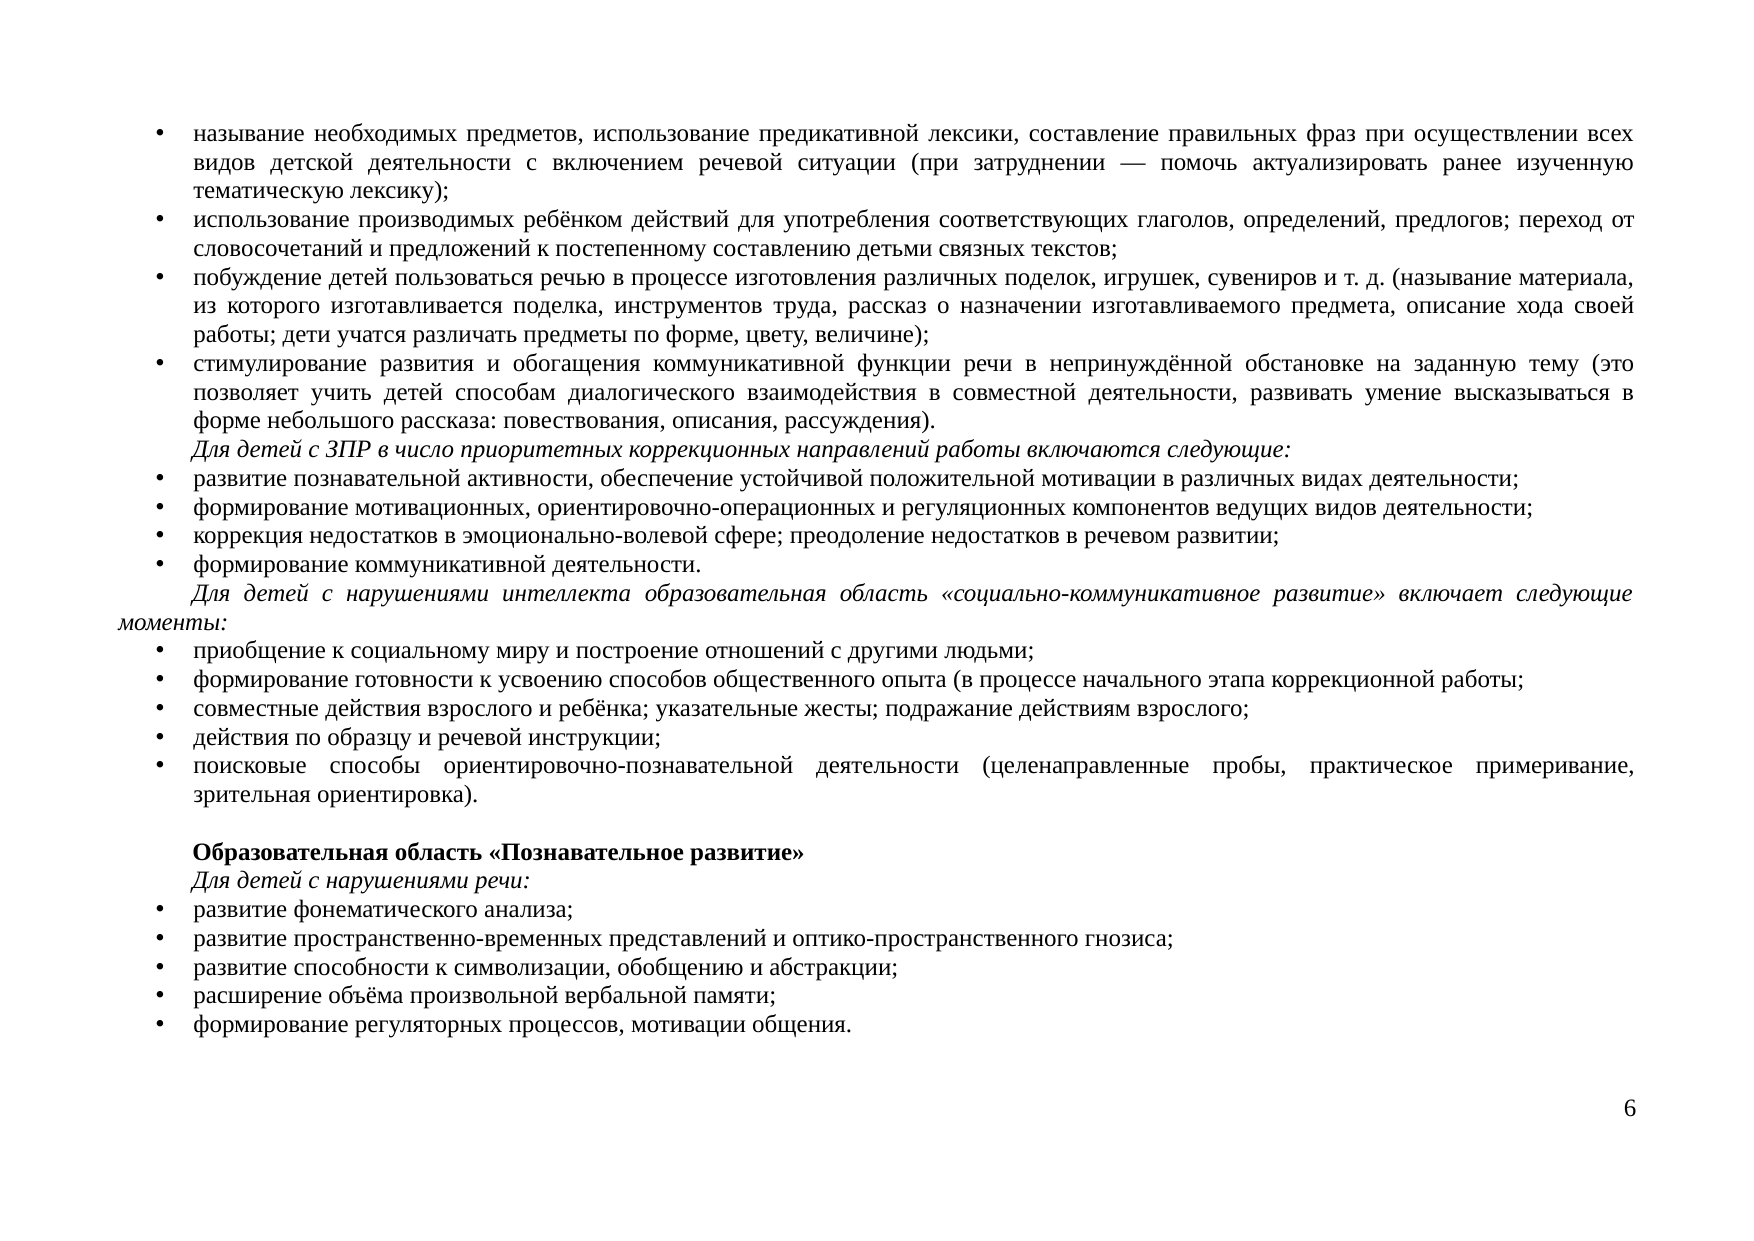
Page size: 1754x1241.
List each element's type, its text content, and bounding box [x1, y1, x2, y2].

list формирование мотивационных, ориентировочно-операционных и регуляционных компонентов ведущих видов деятельности; [156, 492, 1636, 521]
list формирование регуляторных процессов, мотивации общения. [156, 1009, 1636, 1038]
list формирование коммуникативной деятельности. [156, 549, 1636, 578]
text Для детей с нарушениями интеллекта образовательная область «социально-коммуникативное развитие» включает следующие моменты: [118, 578, 1636, 636]
list побуждение детей пользоваться речью в процессе изготовления различных поделок, игрушек, сувениров и т. д. (называние материала, из которого изготавливается поделка, инструментов труда, рассказ о назначении изготавливаемого предмета, описание хода своей работы; дети учатся различать предметы по форме, цвету, величине); [156, 262, 1636, 348]
list коррекция недостатков в эмоционально-волевой сфере; преодоление недостатков в речевом развитии; [156, 521, 1636, 549]
list приобщение к социальному миру и построение отношений с другими людьми; [156, 636, 1636, 664]
list называние необходимых предметов, использование предикативной лексики, составление правильных фраз при осуществлении всех видов детской деятельности с включением речевой ситуации (при затруднении — помочь актуализировать ранее изученную тематическую лексику); [156, 118, 1636, 204]
list развитие способности к символизации, обобщению и абстракции; [156, 952, 1636, 981]
text Для детей с ЗПР в число приоритетных коррекционных направлений работы включаются следующие: [118, 434, 1636, 463]
text Для детей с нарушениями речи: [118, 866, 1636, 894]
list поисковые способы ориентировочно-познавательной деятельности (целенаправленные пробы, практическое примеривание, зрительная ориентировка). [156, 751, 1636, 808]
list действия по образцу и речевой инструкции; [156, 722, 1636, 751]
list развитие фонематического анализа; [156, 894, 1636, 923]
text Образовательная область «Познавательное развитие» [118, 837, 1636, 866]
list развитие познавательной активности, обеспечение устойчивой положительной мотивации в различных видах деятельности; [156, 463, 1636, 492]
list совместные действия взрослого и ребёнка; указательные жесты; подражание действиям взрослого; [156, 693, 1636, 722]
list стимулирование развития и обогащения коммуникативной функции речи в непринуждённой обстановке на заданную тему (это позволяет учить детей способам диалогического взаимодействия в совместной деятельности, развивать умение высказываться в форме небольшого рассказа: повествования, описания, рассуждения). [156, 348, 1636, 434]
list использование производимых ребёнком действий для употребления соответствующих глаголов, определений, предлогов; переход от словосочетаний и предложений к постепенному составлению детьми связных текстов; [156, 204, 1636, 262]
list развитие пространственно-временных представлений и оптико-пространственного гнозиса; [156, 923, 1636, 952]
list расширение объёма произвольной вербальной памяти; [156, 981, 1636, 1009]
list формирование готовности к усвоению способов общественного опыта (в процессе начального этапа коррекционной работы; [156, 664, 1636, 693]
